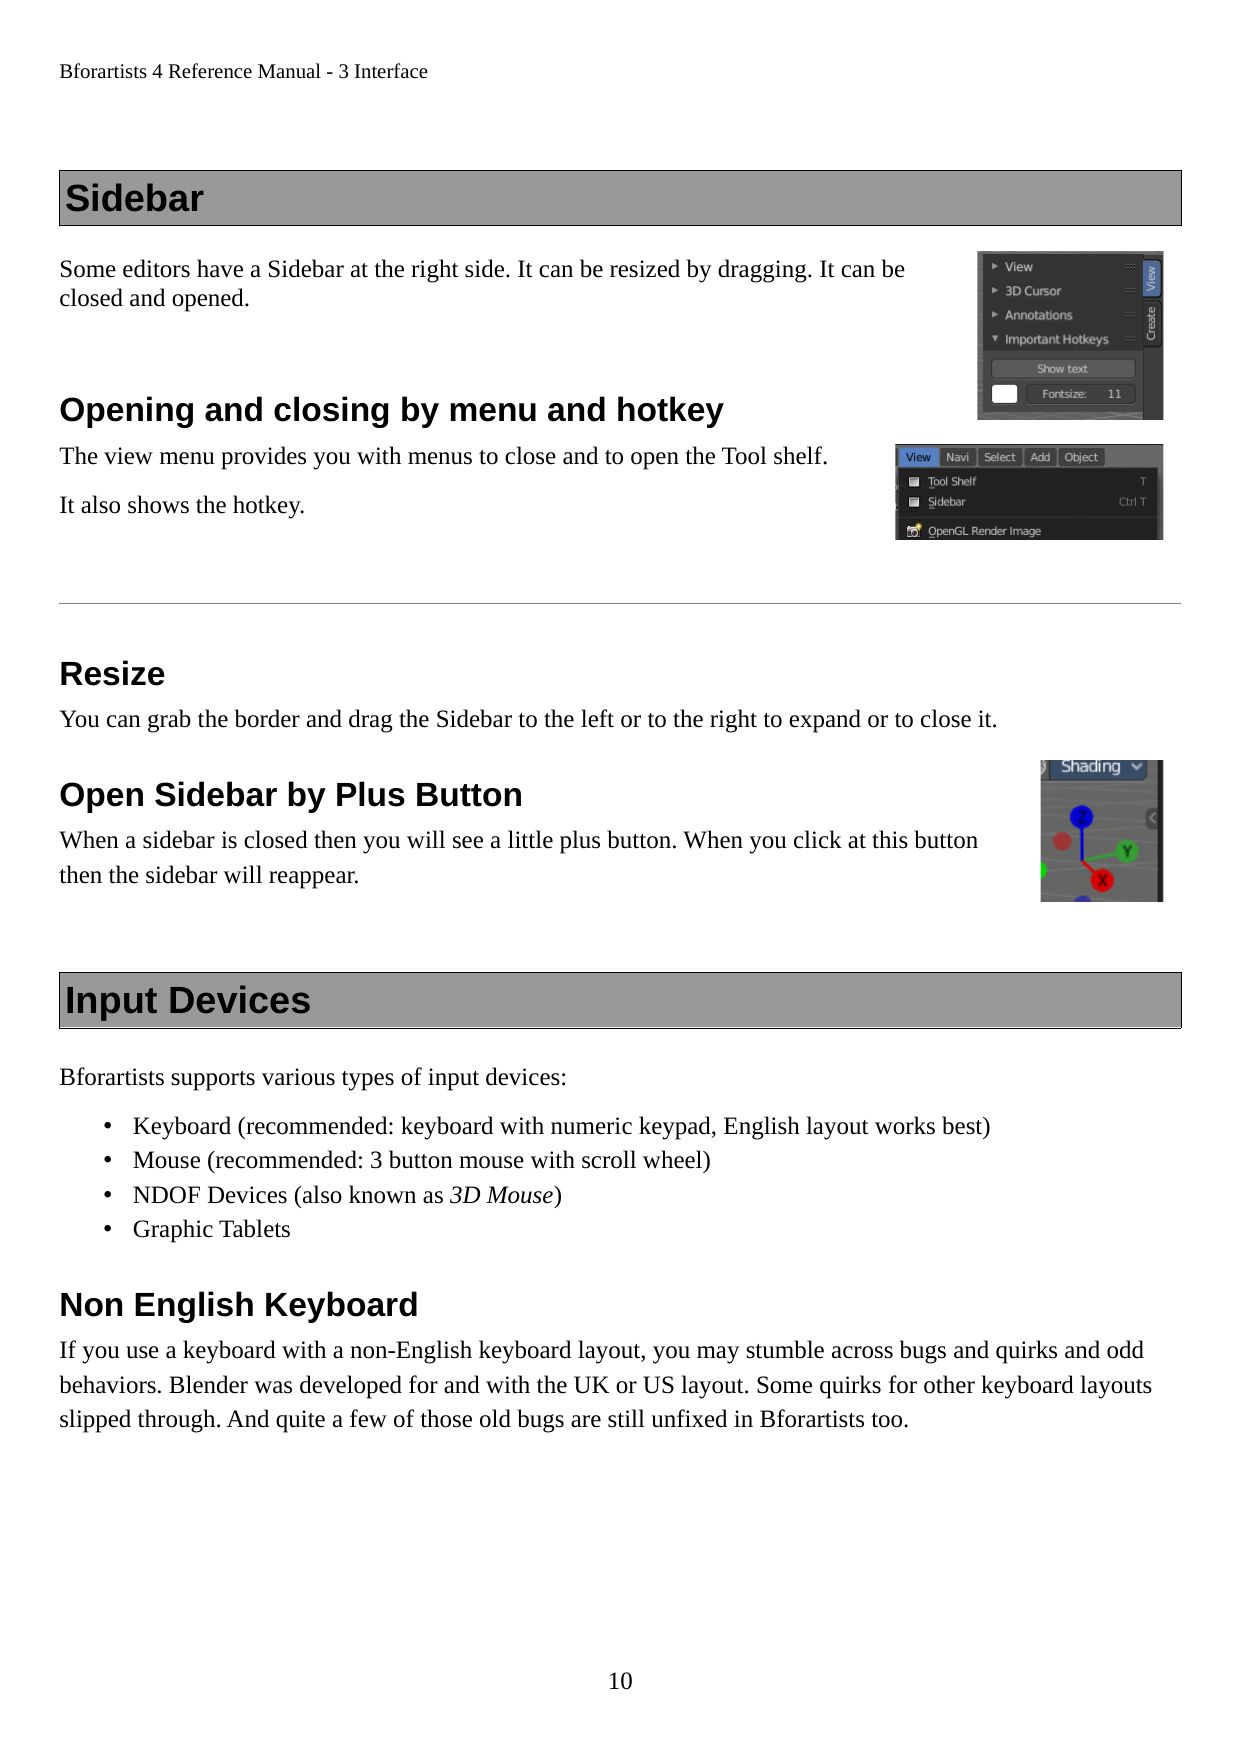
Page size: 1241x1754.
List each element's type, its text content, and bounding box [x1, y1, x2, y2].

text Some editors have a Sidebar at the right side. It can be resized by dragging. It can be closed and opened. [59, 226, 1181, 312]
text When a sidebar is closed then you will see a little plus button. When you click at this button then the sidebar will reappear. [59, 826, 1181, 923]
picture [977, 251, 1164, 420]
list Graphic Tablets [103, 1214, 1181, 1243]
list Keyboard (recommended: keyboard with numeric keypad, English layout works best) [103, 1111, 1181, 1140]
text The view menu provides you with menus to close and to open the Tool shelf. [59, 441, 1181, 470]
picture [1040, 760, 1164, 902]
subtitle [1164, 774, 1181, 813]
list NDOF Devices (also known as 3D Mouse) [103, 1180, 1181, 1209]
text You can grab the border and drag the Sidebar to the left or to the right to expand or to close it. [59, 704, 1181, 733]
text Bforartists supports various types of input devices: [59, 1062, 1181, 1091]
subtitle Resize [59, 653, 1181, 692]
list Mouse (recommended: 3 button mouse with scroll wheel) [103, 1146, 1181, 1174]
subtitle Opening and closing by menu and hotkey [59, 390, 1181, 429]
table_header Sidebar [60, 171, 1181, 225]
text It also shows the hotkey. [59, 490, 895, 519]
subtitle Non English Keyboard [59, 1284, 1181, 1323]
subtitle Open Sidebar by Plus Button [59, 774, 1040, 813]
table_header Input Devices [60, 973, 1181, 1027]
text If you use a keyboard with a non-English keyboard layout, you may stumble across bugs and quirks and odd behaviors. Blender was developed for and with the UK or US layout. Some quirks for other keyboard layouts slipped through. And quite a few of those old bugs are still unfixed in Bforartists too. [59, 1336, 1181, 1433]
picture [895, 444, 1164, 540]
